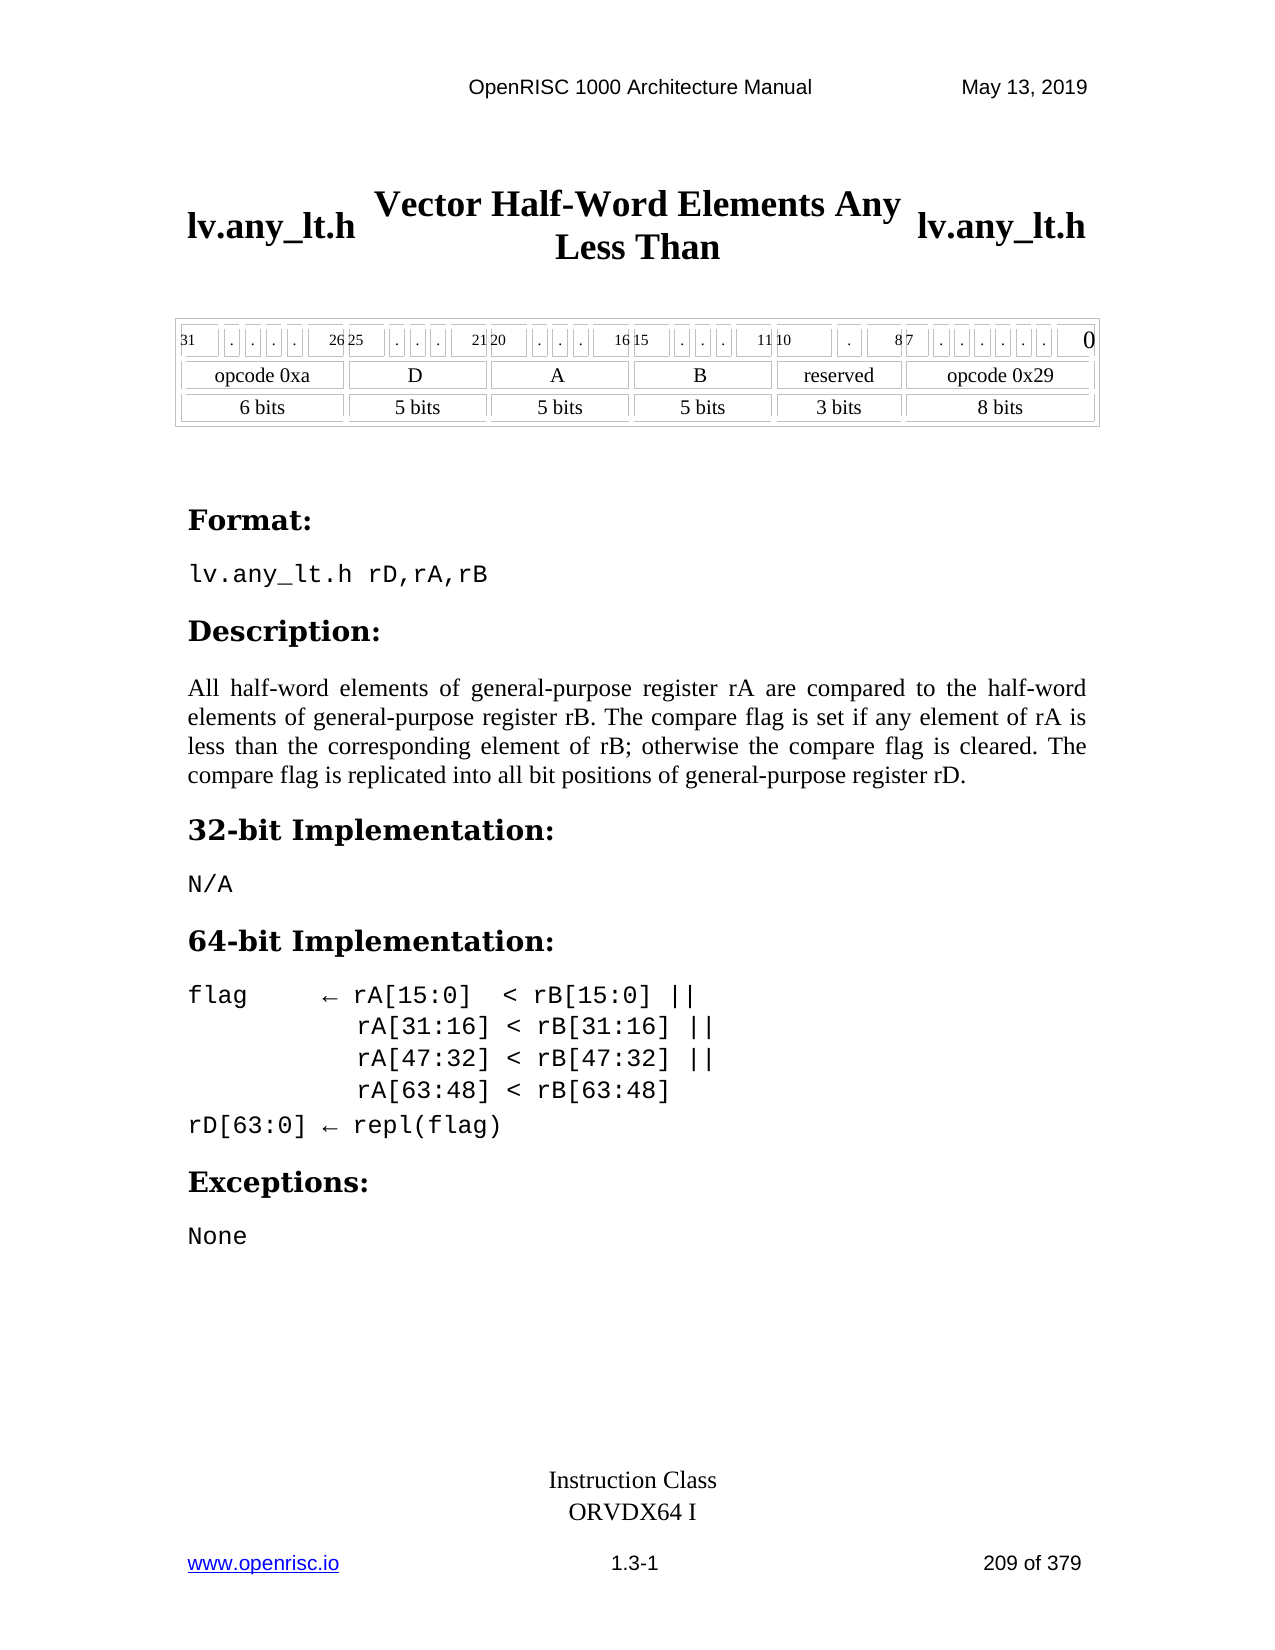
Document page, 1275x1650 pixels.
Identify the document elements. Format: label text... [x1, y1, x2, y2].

text lv.any_lt.h rD,rA,rB [187, 562, 1087, 590]
text Description: [187, 615, 1087, 648]
text 64-bit Implementation: [187, 925, 1087, 958]
text Format: [187, 504, 1087, 537]
text Exceptions: [187, 1166, 1087, 1199]
text All half-word elements of general-purpose register rA are compared to the half-word elements of general-purpose register rB. The compare flag is set if any element of rA is less than the corresponding element of rB; otherwise the compare flag is cleared. The compare flag is replicated into all bit positions of general-purpose register rD. [187, 673, 1087, 788]
text 32-bit Implementation: [187, 813, 1087, 846]
text N/A [187, 871, 1087, 900]
text None [187, 1224, 1087, 1252]
text flag ← rA[15:0] < rB[15:0] || rA[31:16] < rB[31:16] || rA[47:32] < rB[47:32] || rA[63:48] < rB[63:48] rD[63:0] ← repl(flag) [187, 983, 1087, 1141]
